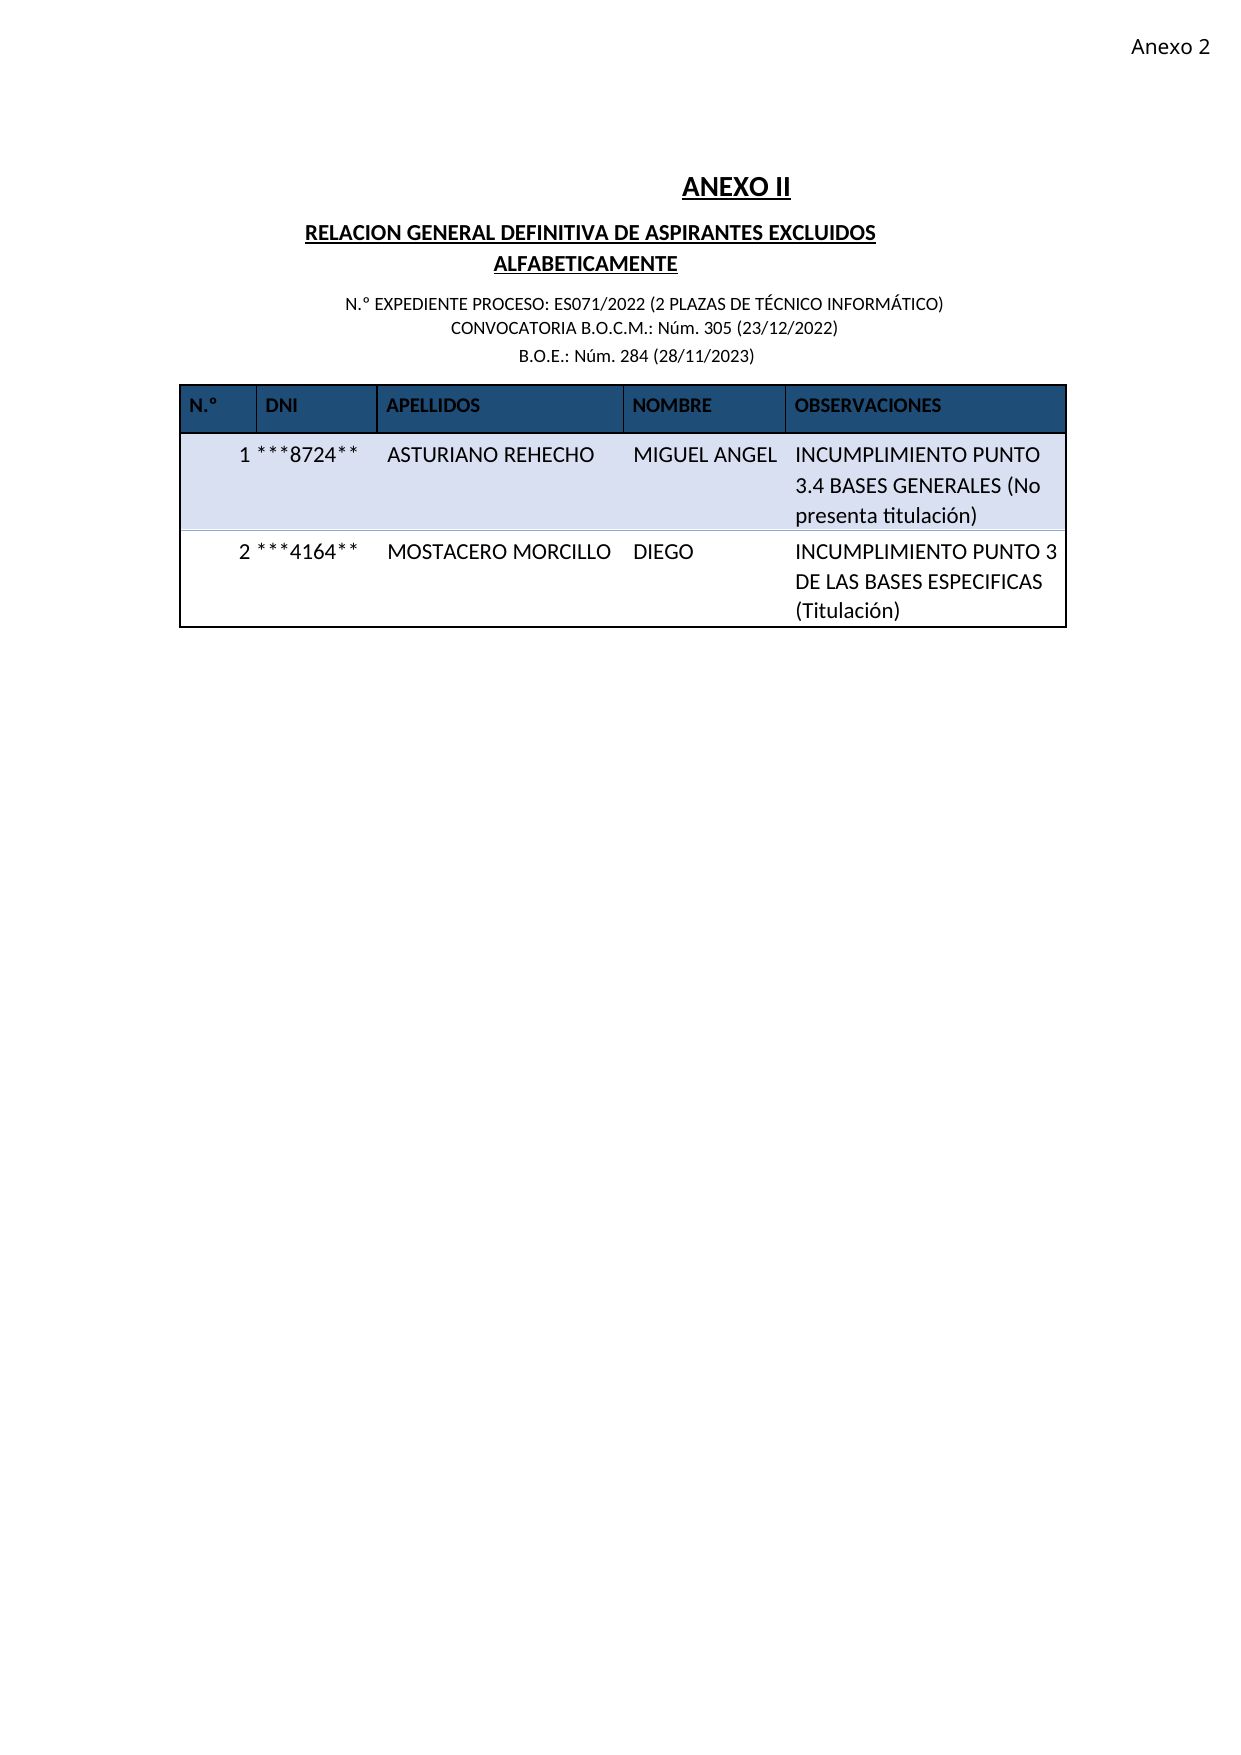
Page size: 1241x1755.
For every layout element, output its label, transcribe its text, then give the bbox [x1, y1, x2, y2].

table_cell 2 ***4164** [181, 531, 377, 626]
table_cell MOSTACERO MORCILLO [377, 531, 623, 626]
text Anexo 2 [133, 32, 1210, 60]
subtitle ANEXO II [251, 168, 1222, 204]
table_cell DIEGO [623, 531, 785, 626]
table_header N.º [181, 386, 256, 432]
subtitle RELACION GENERAL DEFINITIVA DE ASPIRANTES EXCLUIDOS ALFABETICAMENTE [305, 218, 1053, 277]
table_cell INCUMPLIMIENTO PUNTO 3.4 BASES GENERALES (No presenta titulación) [785, 434, 1065, 529]
text B.O.E.: Núm. 284 (28/11/2023) [267, 345, 1006, 368]
table_header APELLIDOS [378, 386, 623, 432]
table_header OBSERVACIONES [786, 386, 1065, 432]
text N.º EXPEDIENTE PROCESO: ES071/2022 (2 PLAZAS DE TÉCNICO INFORMÁTICO) CONVOCATORIA B.O.C.M.: Núm. 305 (23/12/2022) [283, 292, 1006, 339]
table_cell INCUMPLIMIENTO PUNTO 3 DE LAS BASES ESPECIFICAS (Titulación) [785, 531, 1065, 626]
table_cell ASTURIANO REHECHO [377, 434, 623, 529]
table_cell MIGUEL ANGEL [623, 434, 785, 529]
table_header DNI [257, 386, 376, 432]
table_header NOMBRE [624, 386, 785, 432]
table_cell 1 ***8724** [181, 434, 377, 529]
